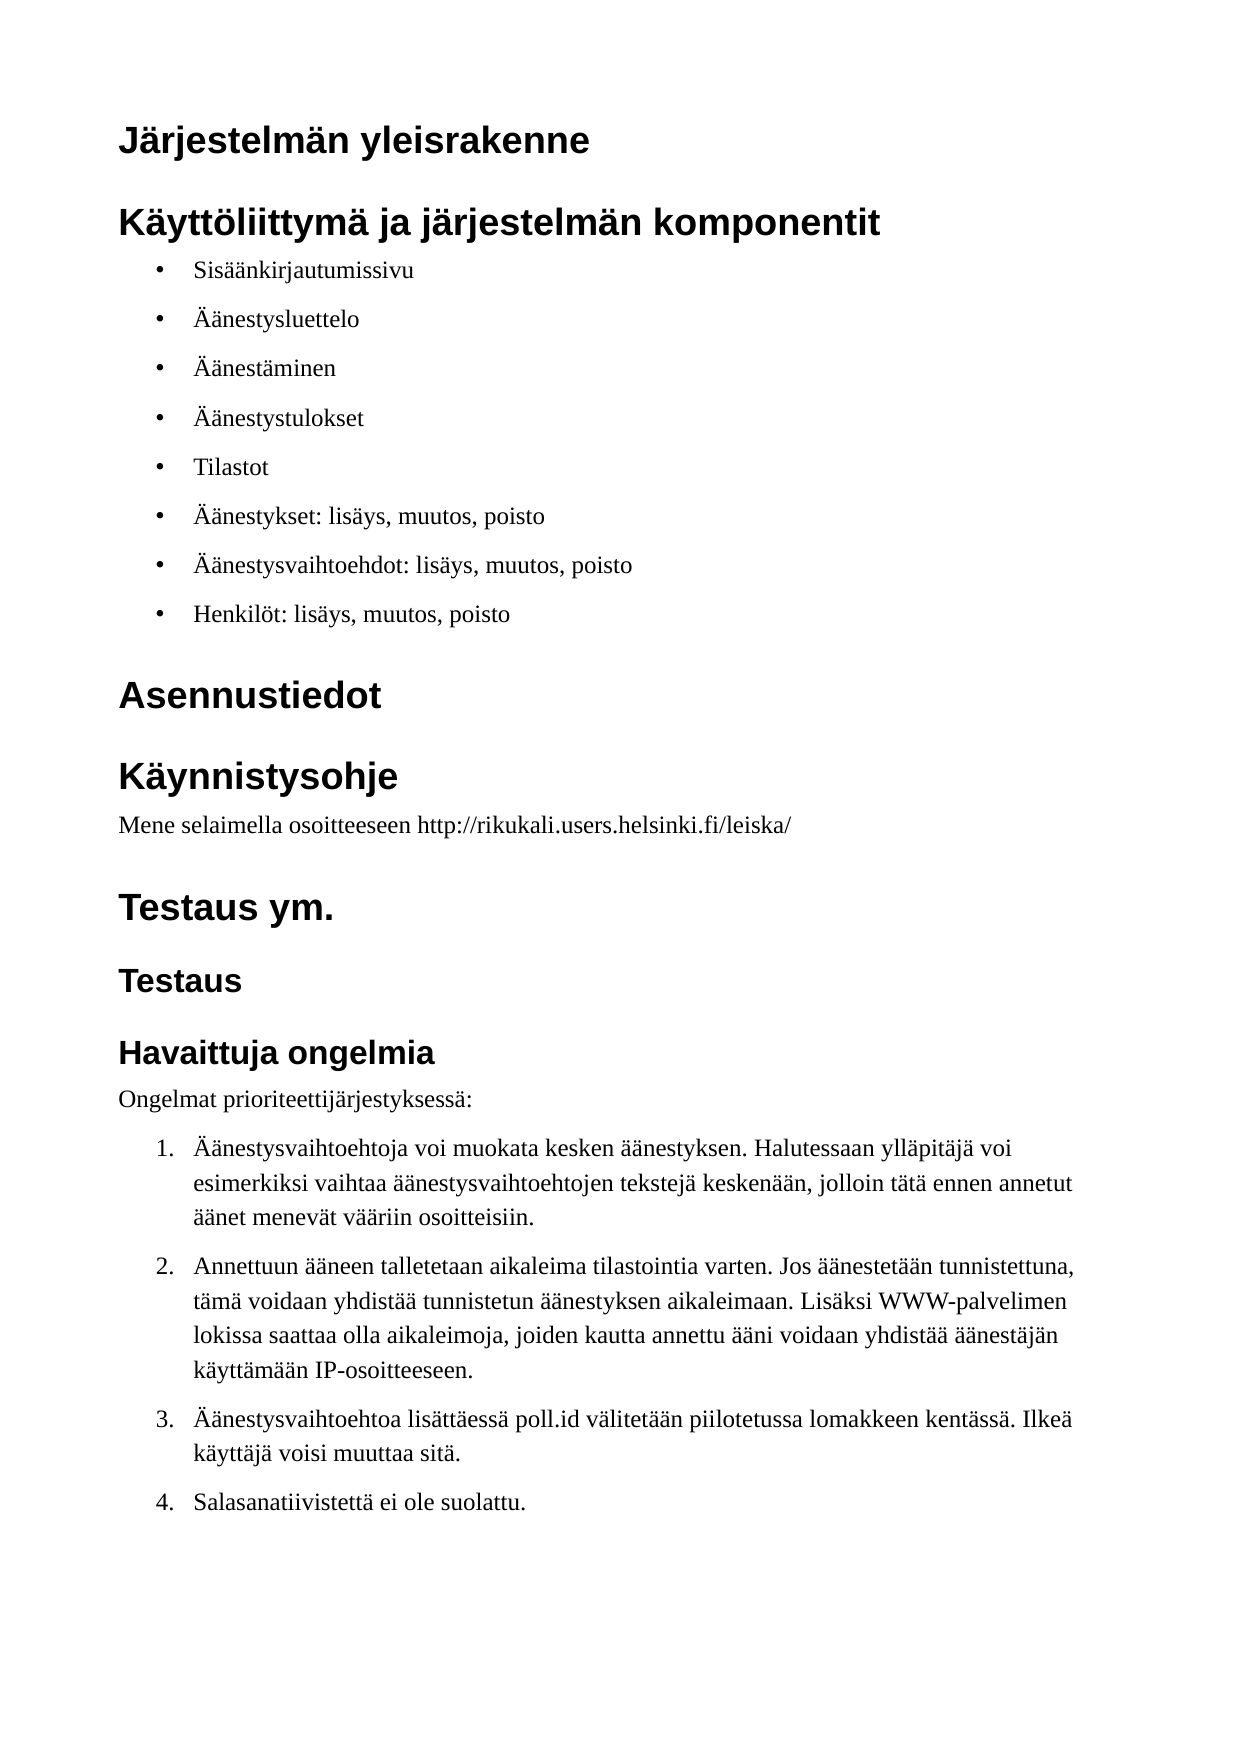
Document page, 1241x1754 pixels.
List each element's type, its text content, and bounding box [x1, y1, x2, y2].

text Ongelmat prioriteettijärjestyksessä: [118, 1084, 1122, 1113]
subtitle Järjestelmän yleisrakenne [118, 118, 1122, 162]
subtitle Havaittuja ongelmia [118, 1033, 1122, 1072]
text Mene selaimella osoitteeseen http://rikukali.users.helsinki.fi/leiska/ [118, 810, 1122, 839]
list Äänestysvaihtoehdot: lisäys, muutos, poisto [156, 550, 1122, 578]
subtitle Asennustiedot [118, 673, 1122, 717]
list Äänestysvaihtoehtoja voi muokata kesken äänestyksen. Halutessaan ylläpitäjä voi esimerkiksi vaihtaa äänestysvaihtoehtojen tekstejä keskenään, jolloin tätä ennen annetut äänet menevät vääriin osoitteisiin. [156, 1133, 1122, 1231]
subtitle Käyttöliittymä ja järjestelmän komponentit [118, 199, 1122, 243]
list Salasanatiivistettä ei ole suolattu. [156, 1487, 1122, 1516]
list Annettuun ääneen talletetaan aikaleima tilastointia varten. Jos äänestetään tunnistettuna, tämä voidaan yhdistää tunnistetun äänestyksen aikaleimaan. Lisäksi WWW-palvelimen lokissa saattaa olla aikaleimoja, joiden kautta annettu ääni voidaan yhdistää äänestäjän käyttämään IP-osoitteeseen. [156, 1251, 1122, 1384]
list Henkilöt: lisäys, muutos, poisto [156, 599, 1122, 628]
list Äänestysluettelo [156, 304, 1122, 333]
subtitle Testaus ym. [118, 884, 1122, 928]
subtitle Käynnistysohje [118, 754, 1122, 798]
list Äänestysvaihtoehtoa lisättäessä poll.id välitetään piilotetussa lomakkeen kentässä. Ilkeä käyttäjä voisi muuttaa sitä. [156, 1404, 1122, 1467]
list Äänestäminen [156, 353, 1122, 382]
list Äänestykset: lisäys, muutos, poisto [156, 501, 1122, 529]
list Tilastot [156, 452, 1122, 480]
list Äänestystulokset [156, 403, 1122, 431]
subtitle Testaus [118, 961, 1122, 1000]
list Sisäänkirjautumissivu [156, 255, 1122, 284]
